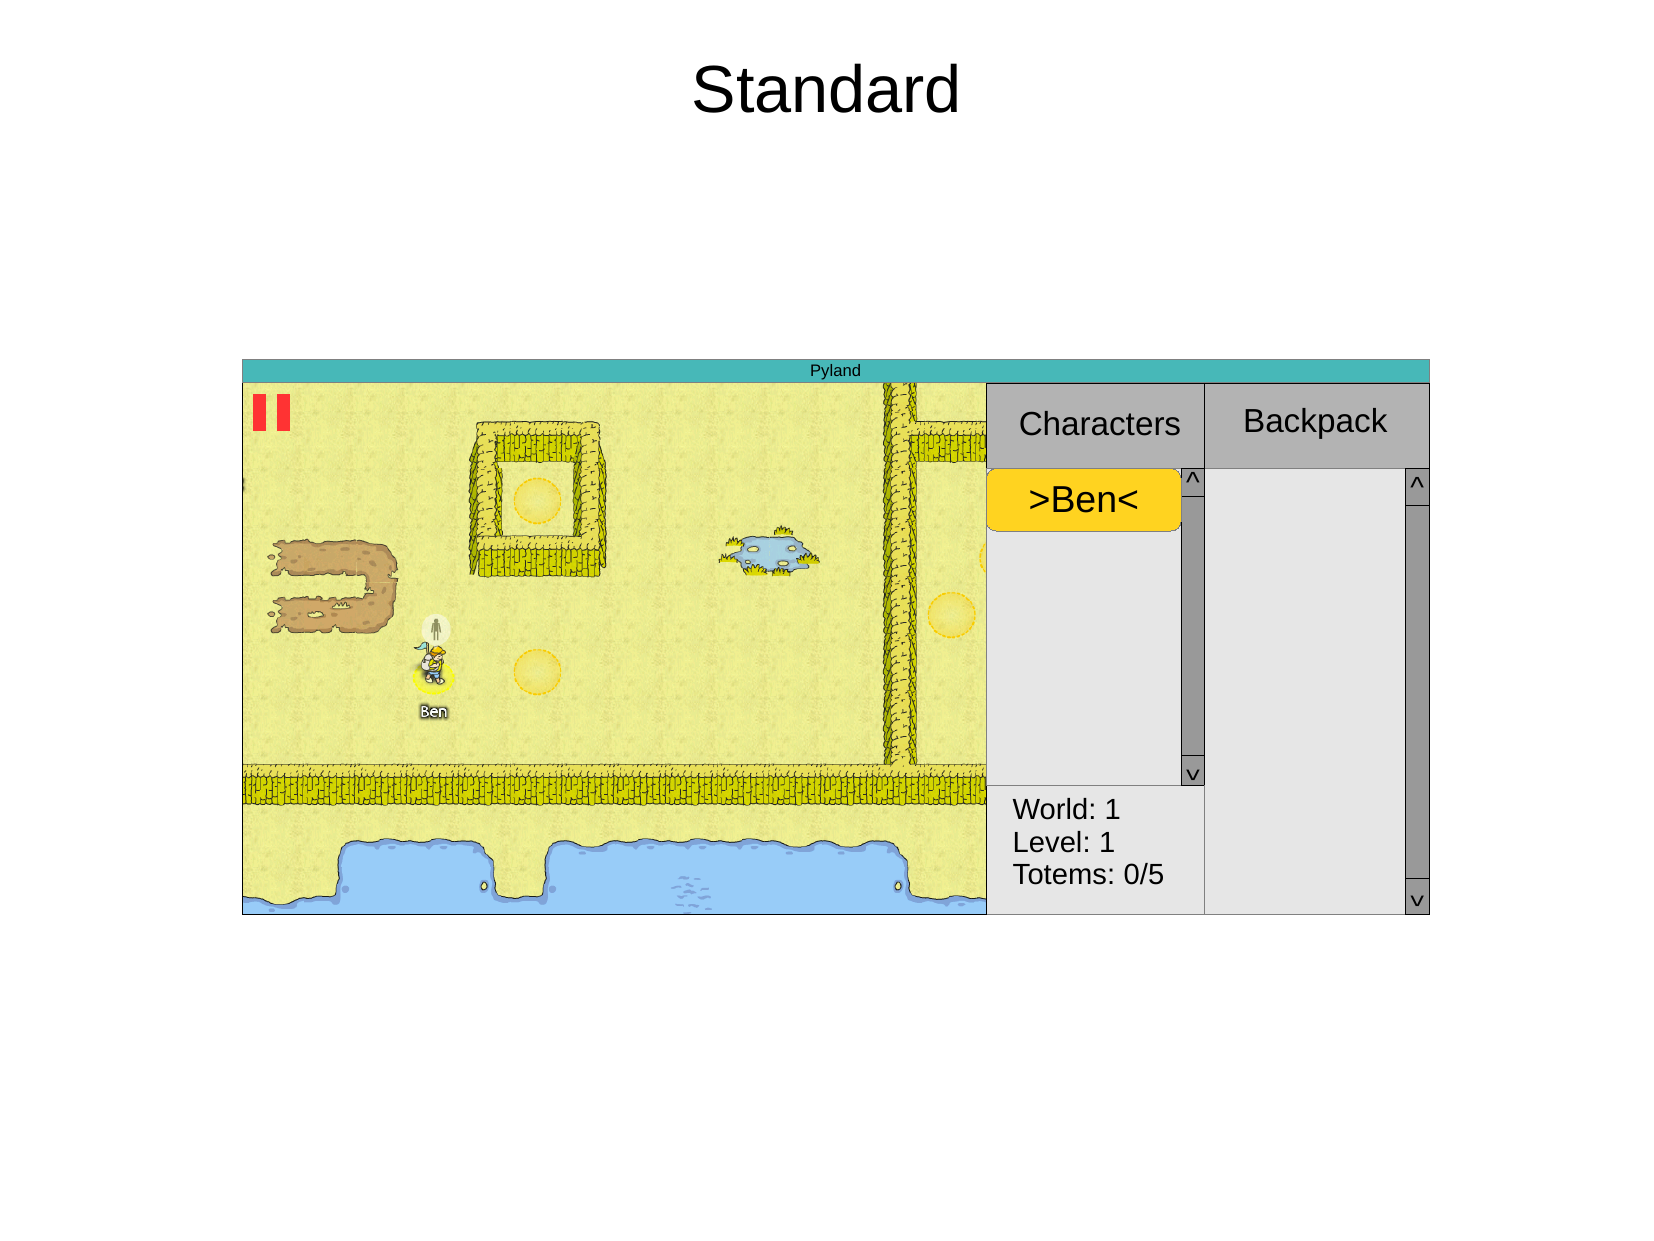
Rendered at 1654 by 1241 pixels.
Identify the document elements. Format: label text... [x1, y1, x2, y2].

text_box ^ [1181, 468, 1205, 497]
text_box [253, 394, 266, 431]
text_box Backpack [1228, 395, 1430, 488]
text_box [986, 388, 1430, 915]
text_box >Ben< [986, 468, 1182, 532]
text_box Pyland [242, 353, 1430, 388]
text_box ^ [1405, 878, 1430, 915]
picture [243, 388, 986, 914]
text_box ^ [1181, 755, 1205, 785]
text_box [277, 394, 290, 431]
text_box World: 1 Level: 1 Totems: 0/5 [998, 785, 1211, 932]
title Standard [82, 49, 1571, 130]
text_box ^ [1405, 488, 1430, 506]
text_box Characters [1003, 398, 1211, 451]
